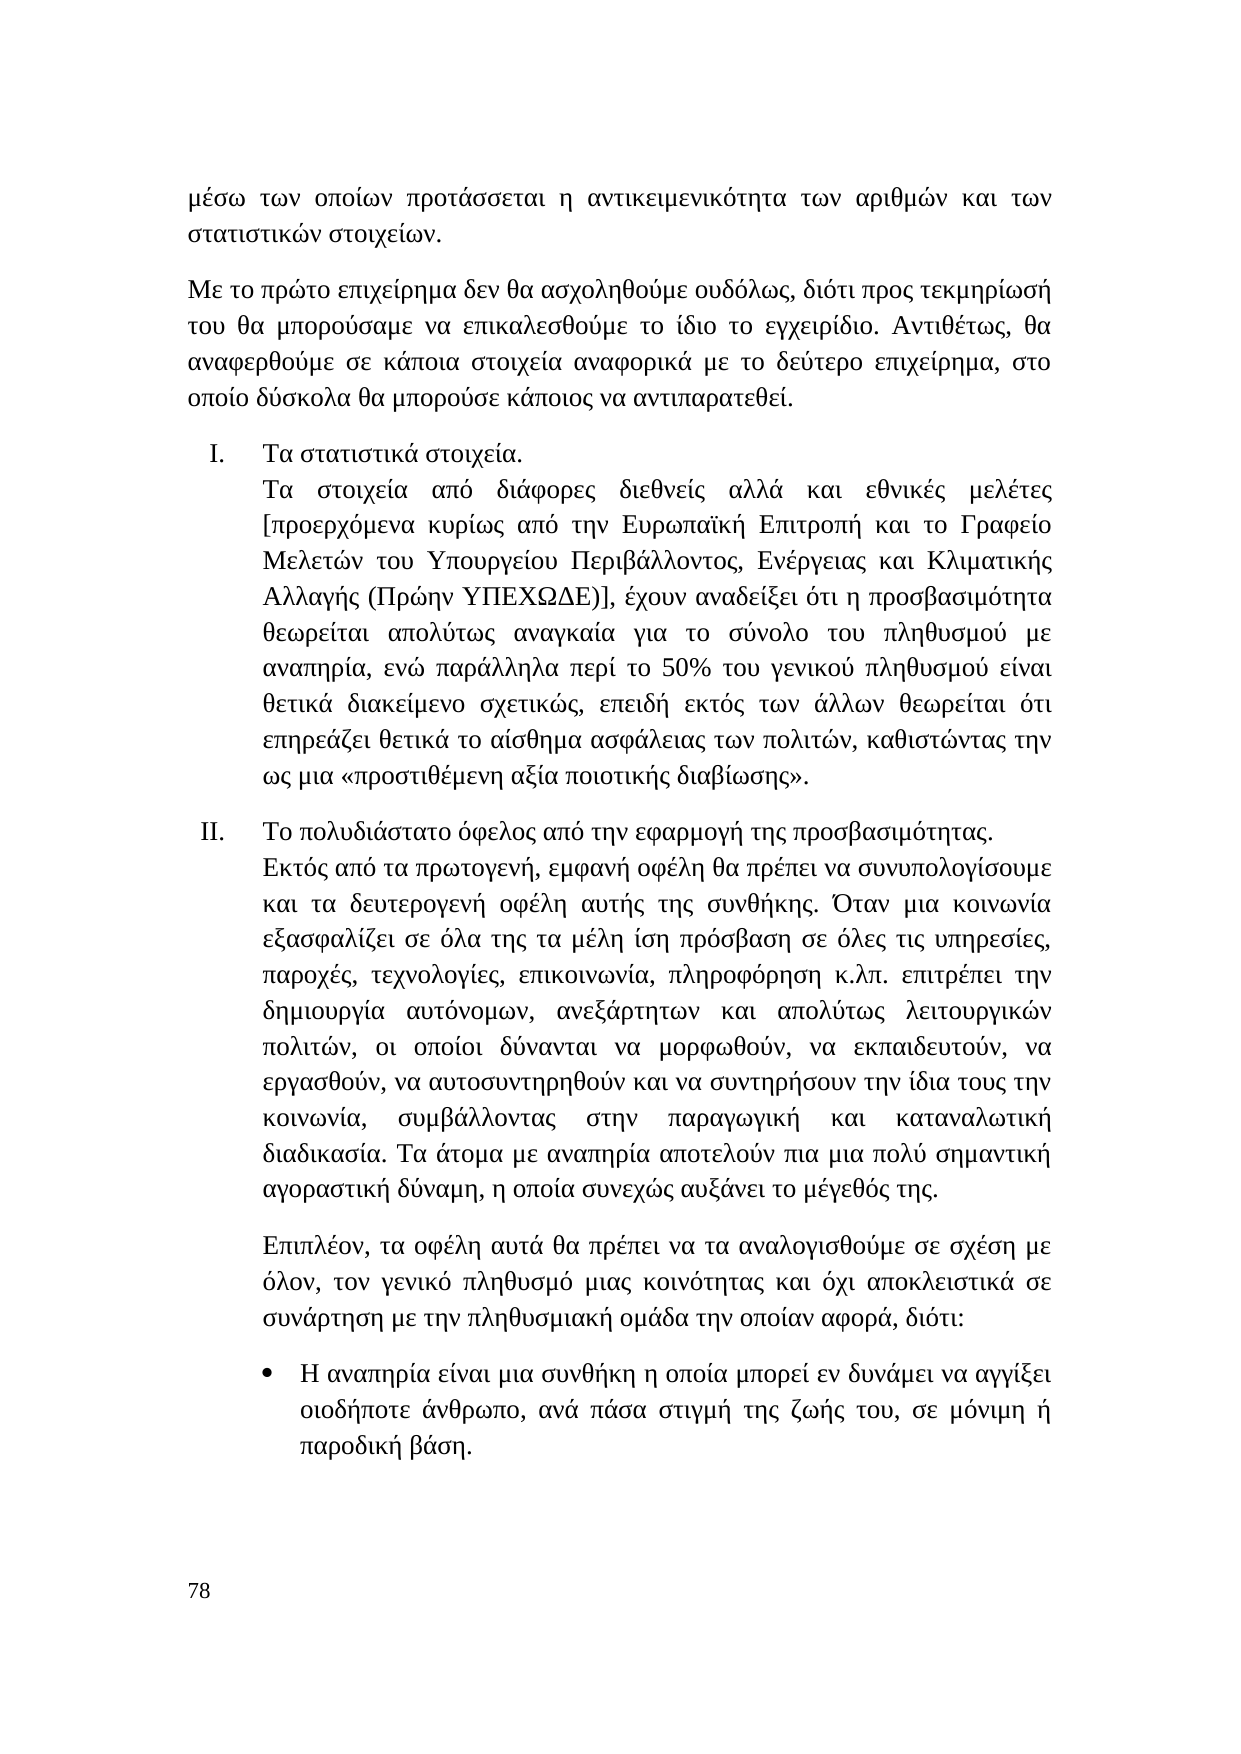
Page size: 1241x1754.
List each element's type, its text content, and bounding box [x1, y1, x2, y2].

text μέσω των οποίων προτάσσεται η αντικειμενικότητα των αριθμών και των στατιστικών στοιχείων. [187, 181, 1053, 248]
text Τα στοιχεία από διάφορες διεθνείς αλλά και εθνικές μελέτες [προερχόμενα κυρίως από την Ευρωπαϊκή Επιτροπή και το Γραφείο Μελετών του Υπουργείου Περιβάλλοντος, Ενέργειας και Κλιματικής Αλλαγής (Πρώην ΥΠΕΧΩΔΕ)], έχουν αναδείξει ότι η προσβασιμότητα θεωρείται απολύτως αναγκαία για το σύνολο του πληθυσμού με αναπηρία, ενώ παράλληλα περί το 50% του γενικού πληθυσμού είναι θετικά διακείμενο σχετικώς, επειδή εκτός των άλλων θεωρείται ότι επηρεάζει θετικά το αίσθημα ασφάλειας των πολιτών, καθιστώντας την ως μια «προστιθέμενη αξία ποιοτικής διαβίωσης». [262, 473, 1053, 790]
text Επιπλέον, τα οφέλη αυτά θα πρέπει να τα αναλογισθούμε σε σχέση με όλον, τον γενικό πληθυσμό μιας κοινότητας και όχι αποκλειστικά σε συνάρτηση με την πληθυσμιακή ομάδα την οποίαν αφορά, διότι: [262, 1229, 1053, 1332]
text Εκτός από τα πρωτογενή, εμφανή οφέλη θα πρέπει να συνυπολογίσουμε και τα δευτερογενή οφέλη αυτής της συνθήκης. Όταν μια κοινωνία εξασφαλίζει σε όλα της τα μέλη ίση πρόσβαση σε όλες τις υπηρεσίες, παροχές, τεχνολογίες, επικοινωνία, πληροφόρηση κ.λπ. επιτρέπει την δημιουργία αυτόνομων, ανεξάρτητων και απολύτως λειτουργικών πολιτών, οι οποίοι δύνανται να μορφωθούν, να εκπαιδευτούν, να εργασθούν, να αυτοσυντηρηθούν και να συντηρήσουν την ίδια τους την κοινωνία, συμβάλλοντας στην παραγωγική και καταναλωτική διαδικασία. Τα άτομα με αναπηρία αποτελούν πια μια πολύ σημαντική αγοραστική δύναμη, η οποία συνεχώς αυξάνει το μέγεθός της. [262, 851, 1053, 1204]
list Η αναπηρία είναι μια συνθήκη η οποία μπορεί εν δυνάμει να αγγίξει οιοδήποτε άνθρωπο, ανά πάσα στιγμή της ζωής του, σε μόνιμη ή παροδική βάση. [262, 1357, 1053, 1460]
list Τα στατιστικά στοιχεία. [225, 437, 1053, 468]
list Το πολυδιάστατο όφελος από την εφαρμογή της προσβασιμότητας. [225, 815, 1053, 846]
text Με το πρώτο επιχείρημα δεν θα ασχοληθούμε ουδόλως, διότι προς τεκμηρίωσή του θα μπορούσαμε να επικαλεσθούμε το ίδιο το εγχειρίδιο. Αντιθέτως, θα αναφερθούμε σε κάποια στοιχεία αναφορικά με το δεύτερο επιχείρημα, στο οποίο δύσκολα θα μπορούσε κάποιος να αντιπαρατεθεί. [187, 273, 1053, 412]
